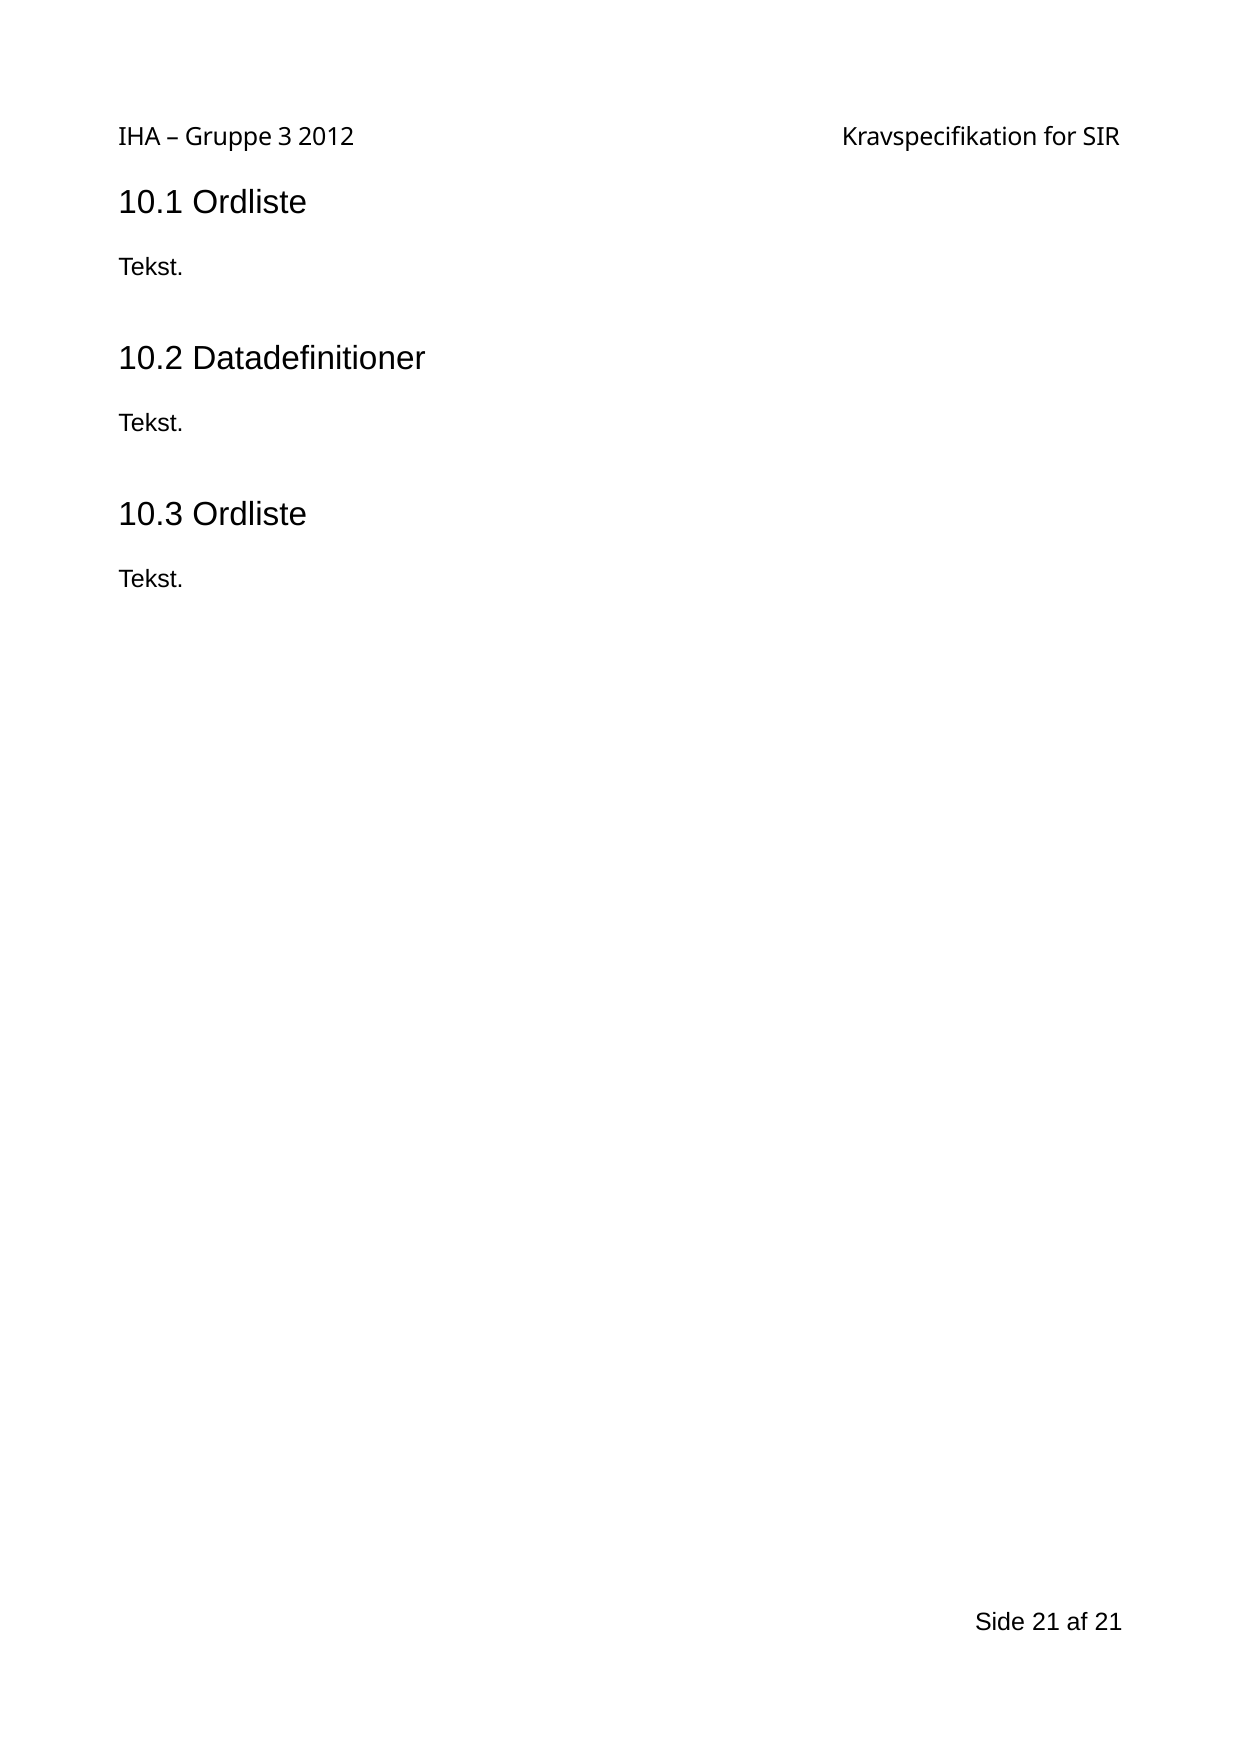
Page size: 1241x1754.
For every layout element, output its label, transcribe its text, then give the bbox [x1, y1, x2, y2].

text 10.2 Datadefinitioner [118, 338, 1122, 376]
text 10.1 Ordliste [118, 182, 1122, 220]
text Tekst. [118, 252, 1122, 281]
text Tekst. [118, 408, 1122, 437]
text Tekst. [118, 564, 1122, 593]
text 10.3 Ordliste [118, 494, 1122, 533]
